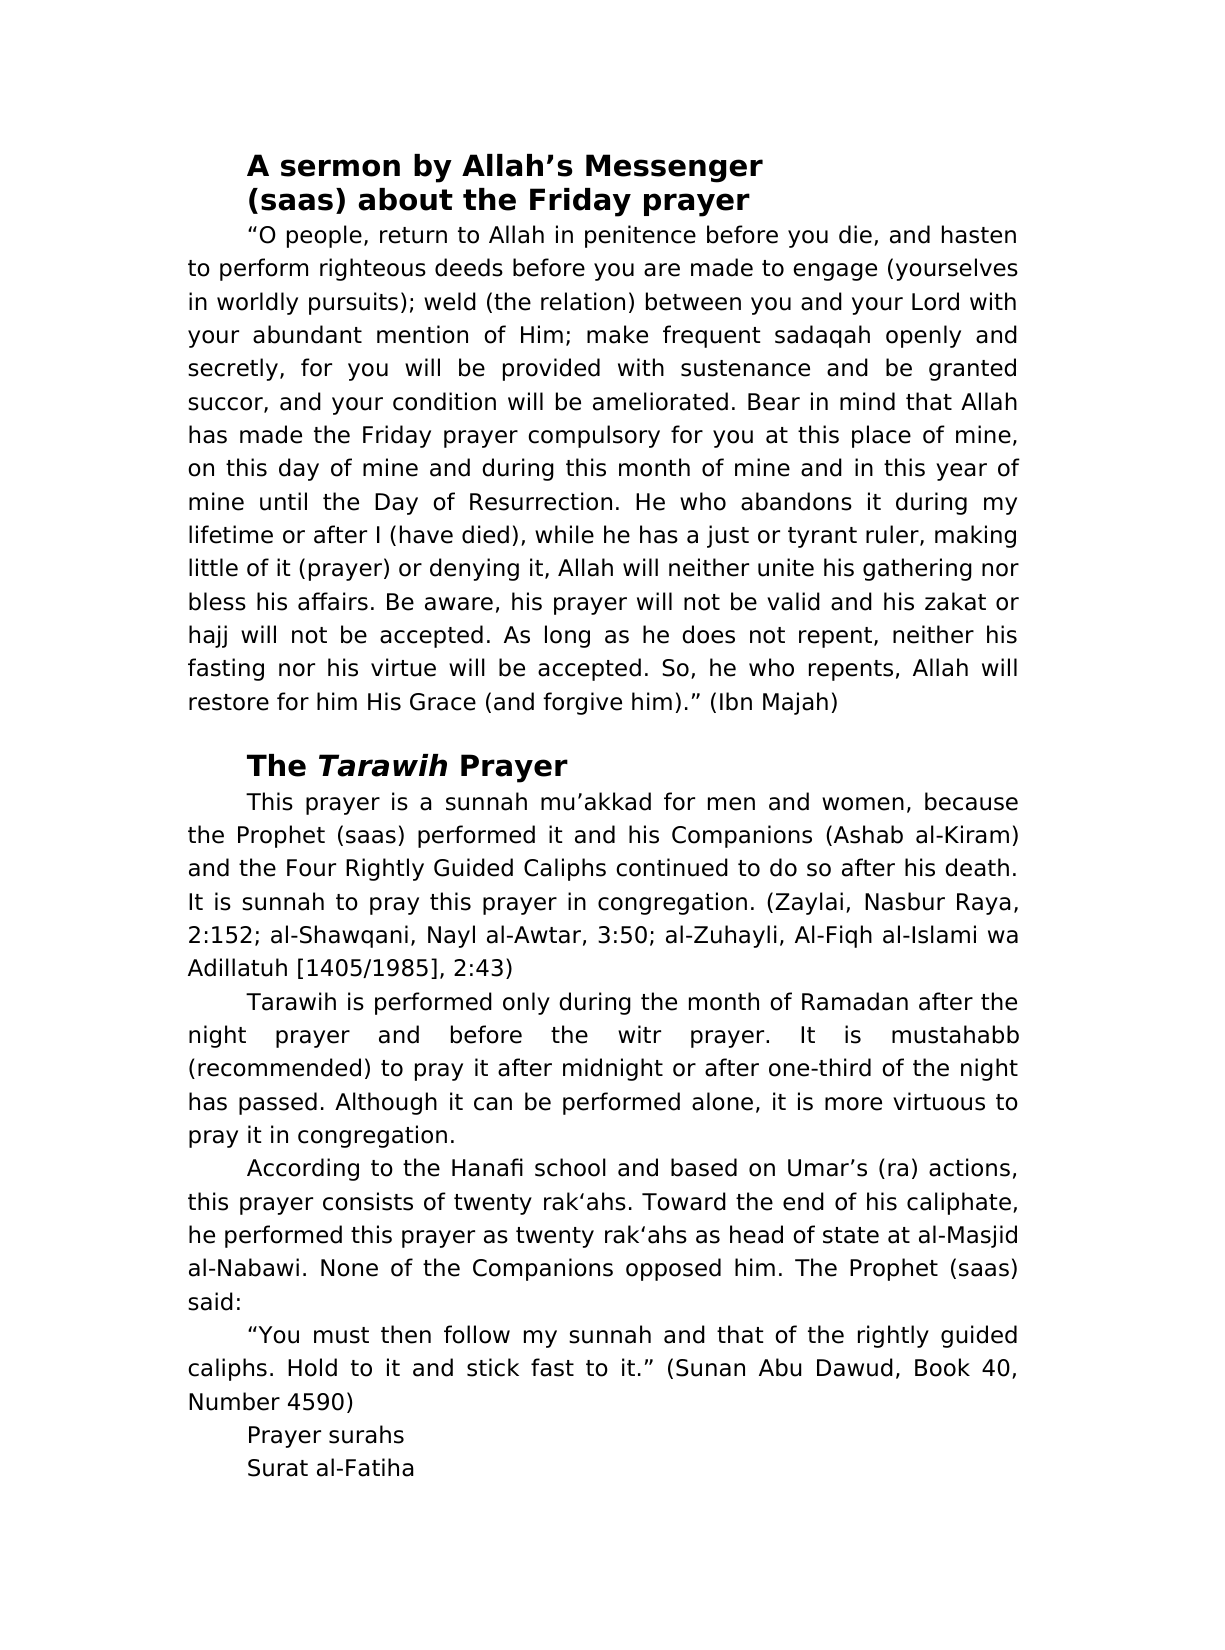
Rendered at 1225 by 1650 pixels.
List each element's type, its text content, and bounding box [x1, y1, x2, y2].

text Tarawih is performed only during the month of Ramadan after the night prayer and before the witr prayer. It is mustahabb (recommended) to pray it after midnight or after one-third of the night has passed. Although it can be performed alone, it is more virtuous to pray it in congregation. [187, 983, 1020, 1150]
text “You must then follow my sunnah and that of the rightly guided caliphs. Hold to it and stick fast to it.” (Sunan Abu Dawud, Book 40, Number 4590) [187, 1317, 1020, 1417]
text This prayer is a sunnah mu’akkad for men and women, because the Prophet (saas) performed it and his Companions (Ashab al-Kiram) and the Four Rightly Guided Caliphs continued to do so after his death. It is sunnah to pray this prayer in congregation. (Zaylai, Nasbur Raya, 2:152; al-Shawqani, Nayl al-Awtar, 3:50; al-Zuhayli, Al-Fiqh al-Islami wa Adillatuh [1405/1985], 2:43) [187, 783, 1020, 983]
text According to the Hanafi school and based on Umar’s (ra) actions, this prayer consists of twenty rak‘ahs. Toward the end of his caliphate, he performed this prayer as twenty rak‘ahs as head of state at al-Masjid al-Nabawi. None of the Companions opposed him. The Prophet (saas) said: [187, 1150, 1020, 1317]
text “O people, return to Allah in penitence before you die, and hasten to perform righteous deeds before you are made to engage (yourselves in worldly pursuits); weld (the relation) between you and your Lord with your abundant mention of Him; make frequent sadaqah openly and secretly, for you will be provided with sustenance and be granted succor, and your condition will be ameliorated. Bear in mind that Allah has made the Friday prayer compulsory for you at this place of mine, on this day of mine and during this month of mine and in this year of mine until the Day of Resurrection. He who abandons it during my lifetime or after I (have died), while he has a just or tyrant ruler, making little of it (prayer) or denying it, Allah will neither unite his gathering nor bless his affairs. Be aware, his prayer will not be valid and his zakat or hajj will not be accepted. As long as he does not repent, neither his fasting nor his virtue will be accepted. So, he who repents, Allah will restore for him His Grace (and forgive him).” (Ibn Majah) [187, 217, 1020, 717]
text (saas) about the Friday prayer [187, 183, 1020, 217]
text Prayer surahs [187, 1417, 1020, 1450]
text The Tarawih Prayer [187, 750, 1020, 783]
text Surat al-Fatiha [187, 1450, 1020, 1483]
text A sermon by Allah’s Messenger [187, 150, 1020, 183]
